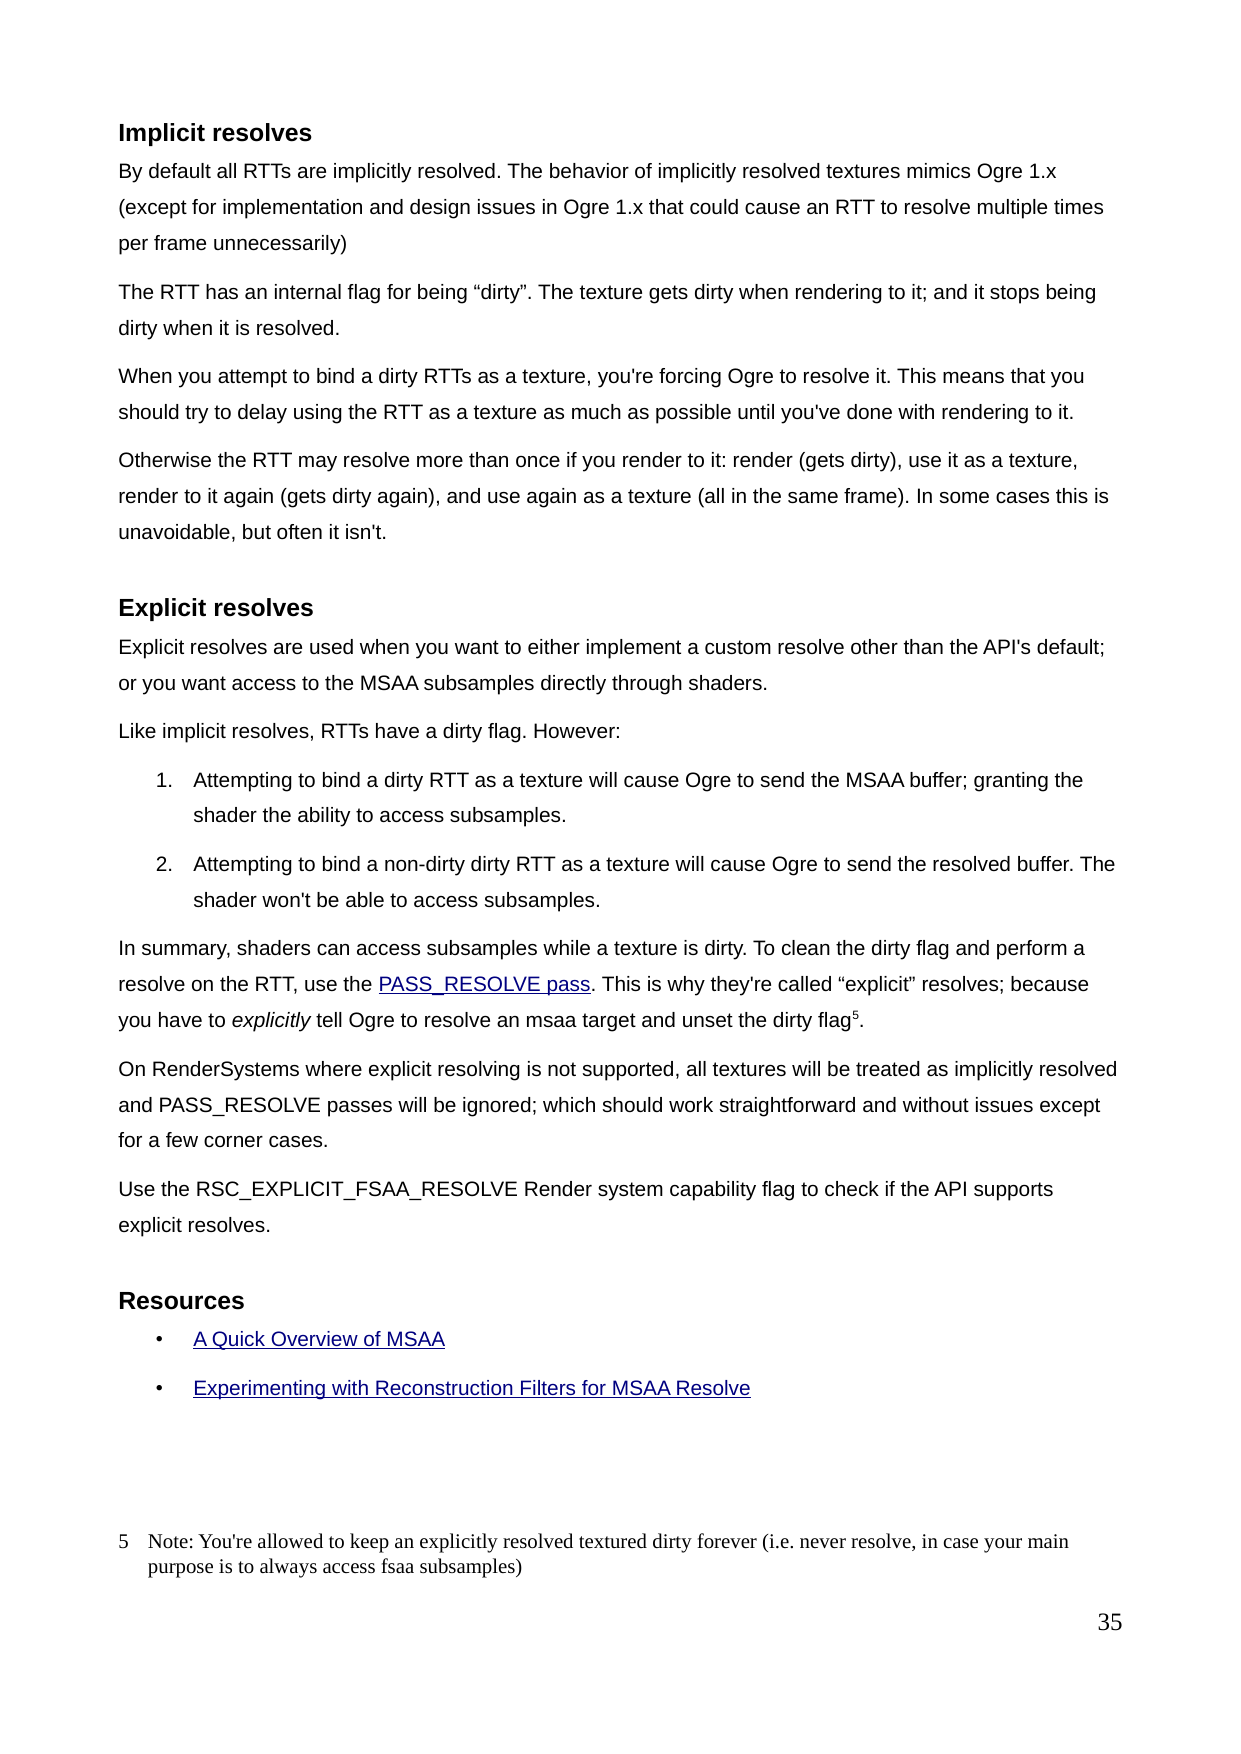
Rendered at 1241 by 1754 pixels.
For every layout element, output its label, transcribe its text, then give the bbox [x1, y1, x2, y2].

text When you attempt to bind a dirty RTTs as a texture, you're forcing Ogre to resolve it. This means that you should try to delay using the RTT as a texture as much as possible until you've done with rendering to it. [118, 364, 1122, 424]
list Attempting to bind a non-dirty dirty RTT as a texture will cause Ogre to send the resolved buffer. The shader won't be able to access subsamples. [156, 852, 1122, 912]
text By default all RTTs are implicitly resolved. The behavior of implicitly resolved textures mimics Ogre 1.x (except for implementation and design issues in Ogre 1.x that could cause an RTT to resolve multiple times per frame unnecessarily) [118, 159, 1122, 255]
text Otherwise the RTT may resolve more than once if you render to it: render (gets dirty), use it as a texture, render to it again (gets dirty again), and use again as a texture (all in the same frame). In some cases this is unavoidable, but often it isn't. [118, 448, 1122, 544]
text The RTT has an internal flag for being “dirty”. The texture gets dirty when rendering to it; and it stops being dirty when it is resolved. [118, 279, 1122, 339]
text On RenderSystems where explicit resolving is not supported, all textures will be treated as implicitly resolved and PASS_RESOLVE passes will be ignored; which should work straightforward and without issues except for a few corner cases. [118, 1056, 1122, 1152]
text Note: You're allowed to keep an explicitly resolved textured dirty forever (i.e. never resolve, in case your main purpose is to always access fsaa subsamples) [118, 1529, 1122, 1578]
list Experimenting with Reconstruction Filters for MSAA Resolve [156, 1376, 1122, 1400]
text In summary, shaders can access subsamples while a texture is dirty. To clean the dirty flag and perform a resolve on the RTT, use the PASS_RESOLVE pass. This is why they're called “explicit” resolves; because you have to explicitly tell Ogre to resolve an msaa target and unset the dirty flag. [118, 936, 1122, 1032]
text Explicit resolves are used when you want to either implement a custom resolve other than the API's default; or you want access to the MSAA subsamples directly through shaders. [118, 634, 1122, 694]
text Use the RSC_EXPLICIT_FSAA_RESOLVE Render system capability flag to check if the API supports explicit resolves. [118, 1177, 1122, 1237]
subtitle Implicit resolves [118, 118, 1122, 147]
list Attempting to bind a dirty RTT as a texture will cause Ogre to send the MSAA buffer; granting the shader the ability to access subsamples. [156, 767, 1122, 827]
text Like implicit resolves, RTTs have a dirty flag. However: [118, 719, 1122, 743]
subtitle Resources [118, 1286, 1122, 1315]
list A Quick Overview of MSAA [156, 1327, 1122, 1351]
subtitle Explicit resolves [118, 593, 1122, 622]
